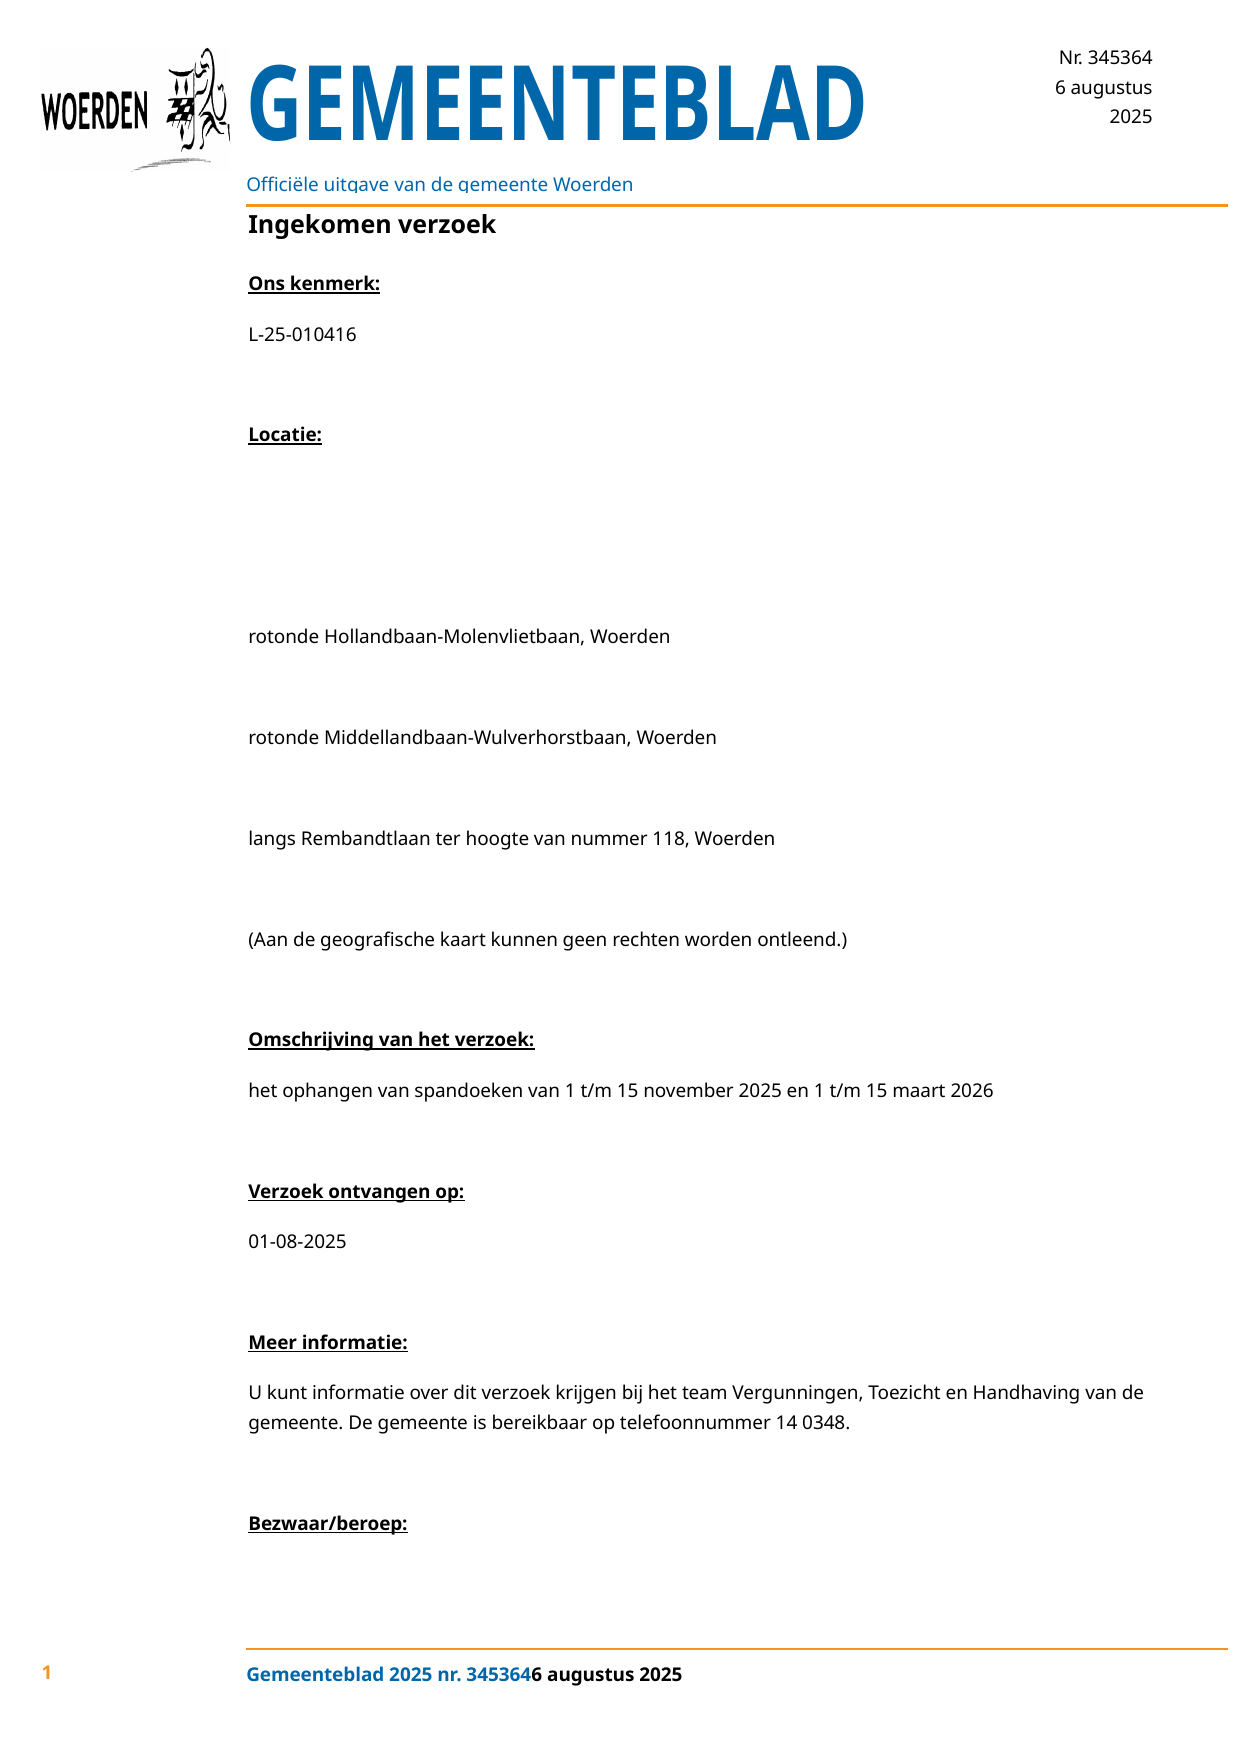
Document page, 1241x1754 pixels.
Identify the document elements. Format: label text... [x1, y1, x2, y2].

text Bezwaar/beroep: [248, 1510, 1152, 1536]
text Verzoek ontvangen op: [248, 1178, 1152, 1203]
text Ons kenmerk: [248, 270, 1152, 296]
text rotonde Middellandbaan-Wulverhorstbaan, Woerden [248, 724, 1152, 750]
text Omschrijving van het verzoek: [248, 1027, 1152, 1052]
text L-25-010416 [248, 321, 1152, 346]
text rotonde Hollandbaan-Molenvlietbaan, Woerden [248, 623, 1152, 649]
picture [41, 47, 231, 172]
text 01-08-2025 [248, 1228, 1152, 1254]
text Meer informatie: [248, 1329, 1152, 1355]
text langs Rembandtlaan ter hoogte van nummer 118, Woerden [248, 825, 1152, 851]
text Ingekomen verzoek [248, 207, 1152, 241]
text U kunt informatie over dit verzoek krijgen bij het team Vergunningen, Toezicht en Handhaving van de gemeente. De gemeente is bereikbaar op telefoonnummer 14 0348. [248, 1379, 1152, 1435]
text Locatie: [248, 422, 1152, 447]
text (Aan de geografische kaart kunnen geen rechten worden ontleend.) [248, 926, 1152, 951]
text het ophangen van spandoeken van 1 t/m 15 november 2025 en 1 t/m 15 maart 2026 [248, 1077, 1152, 1103]
